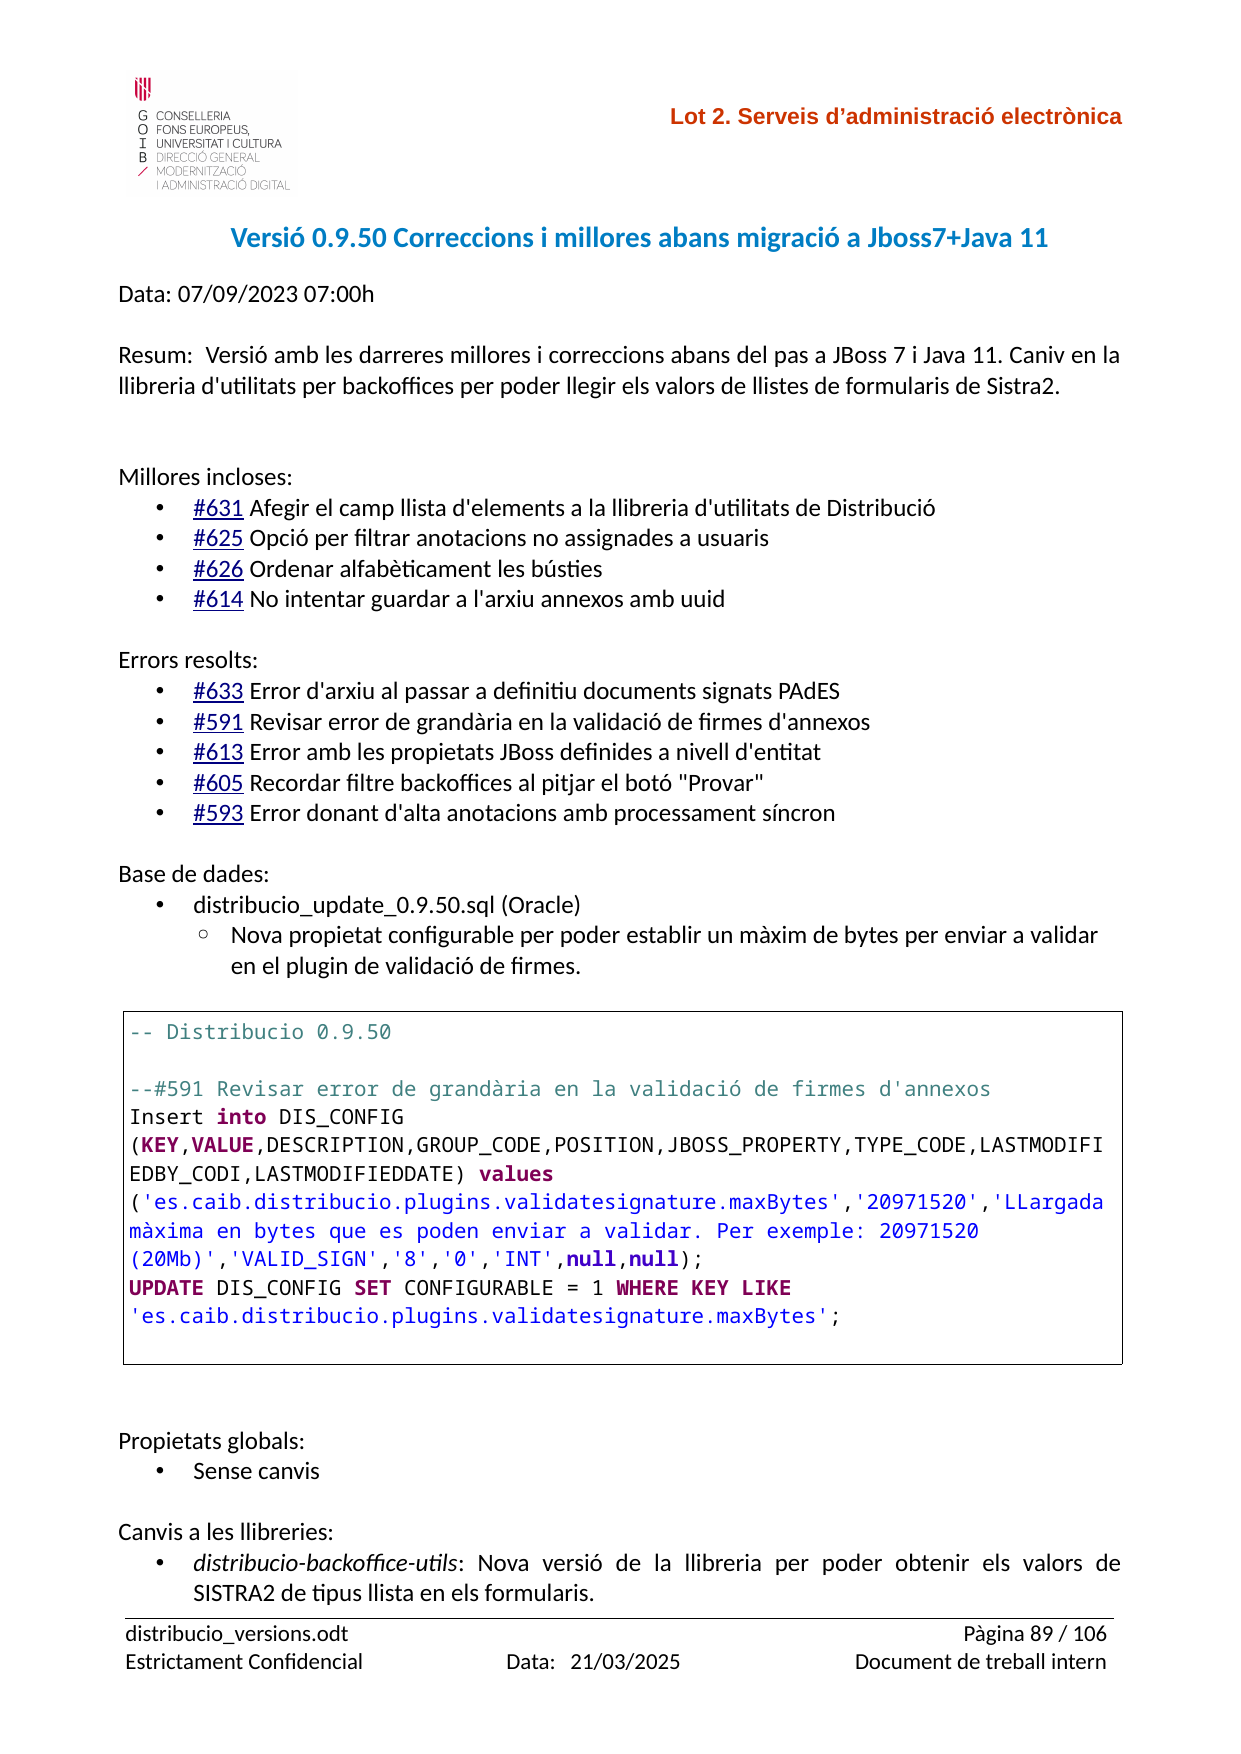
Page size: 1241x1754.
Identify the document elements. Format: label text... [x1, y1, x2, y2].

list Nova propietat configurable per poder establir un màxim de bytes per enviar a validar en el plugin de validació de firmes. [193, 919, 1122, 980]
text Propietats globals: [118, 1425, 1122, 1455]
text Data: 07/09/2023 07:00h [118, 278, 1122, 309]
picture [126, 70, 299, 197]
list distribucio-backoffice-utils: Nova versió de la llibreria per poder obtenir els valors de SISTRA2 de tipus llista en els formularis. [156, 1547, 1122, 1608]
text Errors resolts: [118, 645, 1122, 675]
list #613 Error amb les propietats JBoss definides a nivell d'entitat [156, 736, 1122, 767]
list #593 Error donant d'alta anotacions amb processament síncron [156, 797, 1122, 828]
list #591 Revisar error de grandària en la validació de firmes d'annexos [156, 706, 1122, 736]
list distribucio_update_0.9.50.sql (Oracle) [156, 889, 1122, 919]
list Sense canvis [156, 1455, 1122, 1486]
text Base de dades: [118, 858, 1122, 889]
table_header -- Distribucio 0.9.50 --#591 Revisar error de grandària en la validació de firmes d'annexos Insert into DIS_CONFIG (KEY,VALUE,DESCRIPTION,GROUP_CODE,POSITION,JBOSS_PROPERTY,TYPE_CODE,LASTMODIFIEDBY_CODI,LASTMODIFIEDDATE) values ('es.caib.distribucio.plugins.validatesignature.maxBytes','20971520','LLargada màxima en bytes que es poden enviar a validar. Per exemple: 20971520 (20Mb)','VALID_SIGN','8','0','INT',null,null); UPDATE DIS_CONFIG SET CONFIGURABLE = 1 WHERE KEY LIKE 'es.caib.distribucio.plugins.validatesignature.maxBytes'; [124, 1012, 1122, 1364]
list #626 Ordenar alfabèticament les bústies [156, 553, 1122, 584]
text Resum: Versió amb les darreres millores i correccions abans del pas a JBoss 7 i Java 11. Caniv en la llibreria d'utilitats per backoffices per poder llegir els valors de llistes de formularis de Sistra2. [118, 339, 1122, 401]
list #614 No intentar guardar a l'arxiu annexos amb uuid [156, 584, 1122, 614]
list #631 Afegir el camp llista d'elements a la llibreria d'utilitats de Distribució [156, 492, 1122, 523]
list #605 Recordar filtre backoffices al pitjar el botó "Provar" [156, 767, 1122, 797]
text Millores incloses: [118, 462, 1122, 492]
text Canvis a les llibreries: [118, 1516, 1122, 1547]
list #633 Error d'arxiu al passar a definitiu documents signats PAdES [156, 675, 1122, 706]
subtitle Versió 0.9.50 Correccions i millores abans migració a Jboss7+Java 11 [153, 219, 1122, 255]
list #625 Opció per filtrar anotacions no assignades a usuaris [156, 523, 1122, 553]
